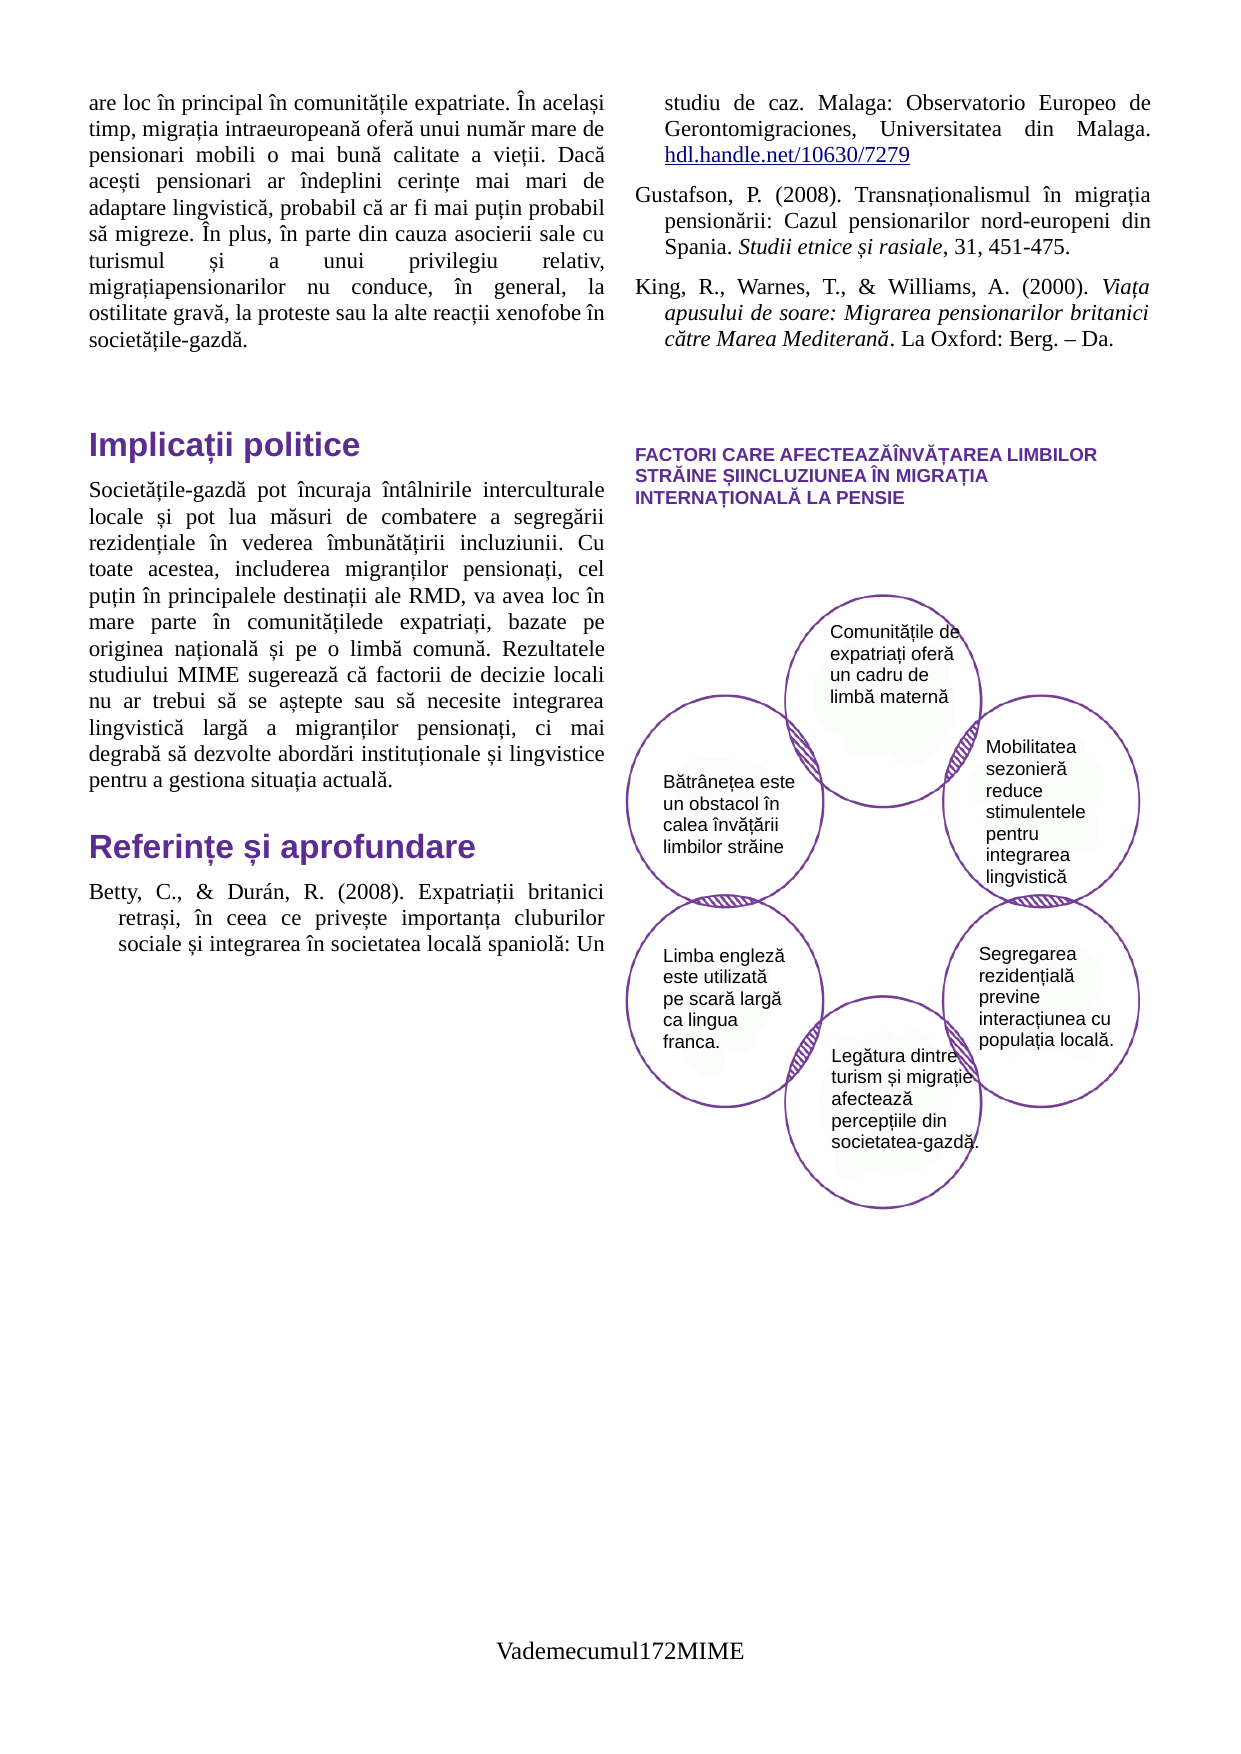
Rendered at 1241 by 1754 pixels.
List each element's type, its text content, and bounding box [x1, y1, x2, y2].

text studiu de caz. Malaga: Observatorio Europeo de Gerontomigraciones, Universitatea din Malaga. hdl.handle.net/10630/7279 [635, 88, 1152, 168]
text Gustafson, P. (2008). Transnaționalismul în migrația pensionării: Cazul pensionarilor nord-europeni din Spania. Studii etnice și rasiale, 31, 451-475. [635, 181, 1152, 260]
text King, R., Warnes, T., & Williams, A. (2000). Viața apusului de soare: Migrarea pensionarilor britanici către Marea Mediterană. La Oxford: Berg. – Da. [635, 273, 1152, 352]
text are loc în principal în comunitățile expatriate. În același timp, migrația intraeuropeană oferă unui număr mare de pensionari mobili o mai bună calitate a vieții. Dacă acești pensionari ar îndeplini cerințe mai mari de adaptare lingvistică, probabil că ar fi mai puțin probabil să migreze. În plus, în parte din cauza asocierii sale cu turismul și a unui privilegiu relativ, migrațiapensionarilor nu conduce, în general, la ostilitate gravă, la proteste sau la alte reacții xenofobe în societățile-gazdă. [88, 88, 605, 352]
text Betty, C., & Durán, R. (2008). Expatriații britanici retrași, în ceea ce privește importanța cluburilor sociale și integrarea în societatea locală spaniolă: Un [88, 878, 605, 957]
subtitle Implicații politice [88, 425, 605, 464]
text Societățile-gazdă pot încuraja întâlnirile interculturale locale și pot lua măsuri de combatere a segregării rezidențiale în vederea îmbunătățirii incluziunii. Cu toate acestea, includerea migranților pensionați, cel puțin în principalele destinații ale RMD, va avea loc în mare parte în comunitățilede expatriați, bazate pe originea națională și pe o limbă comună. Rezultatele studiului MIME sugerează că factorii de decizie locali nu ar trebui să se aștepte sau să necesite integrarea lingvistică largă a migranților pensionați, ci mai degrabă să dezvolte abordări instituționale și lingvistice pentru a gestiona situația actuală. [88, 476, 605, 793]
subtitle Referințe și aprofundare [88, 827, 605, 865]
picture [611, 580, 1148, 1214]
text FACTORI CARE AFECTEAZĂÎNVĂȚAREA LIMBILOR STRĂINE ȘIINCLUZIUNEA ÎN MIGRAȚIA INTERNAȚIONALĂ LA PENSIE [635, 443, 1152, 508]
